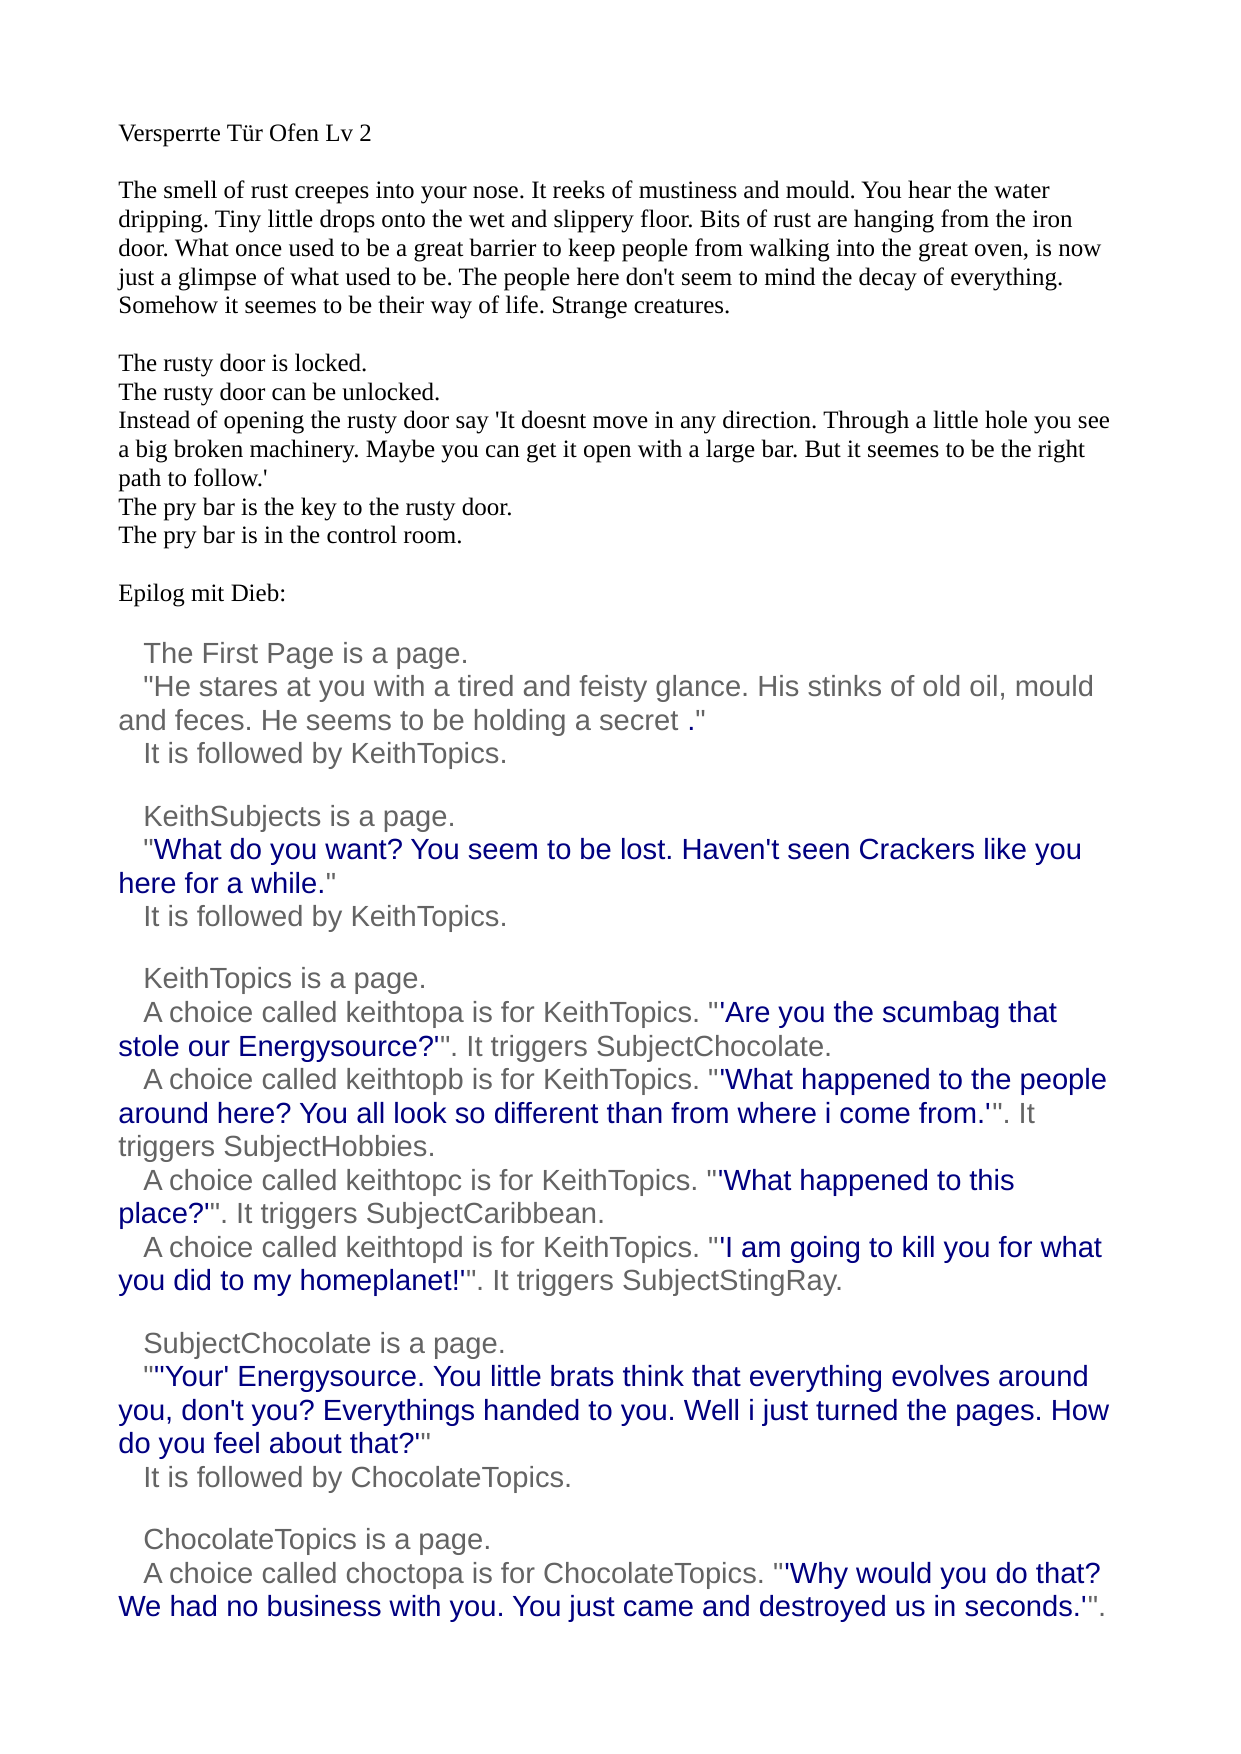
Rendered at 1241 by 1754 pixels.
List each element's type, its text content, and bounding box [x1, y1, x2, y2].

text The smell of rust creepes into your nose. It reeks of mustiness and mould. You hear the water dripping. Tiny little drops onto the wet and slippery floor. Bits of rust are hanging from the iron door. What once used to be a great barrier to keep people from walking into the great oven, is now just a glimpse of what used to be. The people here don't seem to mind the decay of everything. Somehow it seemes to be their way of life. Strange creatures. [118, 147, 1122, 319]
text The First Page is a page. "He stares at you with a tired and feisty glance. His stinks of old oil, mould and feces. He seems to be holding a secret ." It is followed by KeithTopics. KeithSubjects is a page. "What do you want? You seem to be lost. Haven't seen Crackers like you here for a while." It is followed by KeithTopics. KeithTopics is a page. A choice called keithtopa is for KeithTopics. "'Are you the scumbag that stole our Energysource?'". It triggers SubjectChocolate. A choice called keithtopb is for KeithTopics. "'What happened to the people around here? You all look so different than from where i come from.'". It triggers SubjectHobbies. A choice called keithtopc is for KeithTopics. "'What happened to this place?'". It triggers SubjectCaribbean. A choice called keithtopd is for KeithTopics. "'I am going to kill you for what you did to my homeplanet!'". It triggers SubjectStingRay. SubjectChocolate is a page. "''Your' Energysource. You little brats think that everything evolves around you, don't you? Everythings handed to you. Well i just turned the pages. How do you feel about that?'" It is followed by ChocolateTopics. ChocolateTopics is a page. A choice called choctopa is for ChocolateTopics. "'Why would you do that? We had no business with you. You just came and destroyed us in seconds.'". [118, 636, 1122, 1623]
text Versperrte Tür Ofen Lv 2 [118, 118, 1122, 147]
text The rusty door is locked. [118, 348, 1122, 377]
text The rusty door can be unlocked. [118, 377, 1122, 406]
text The pry bar is in the control room. [118, 521, 1122, 549]
text The pry bar is the key to the rusty door. [118, 492, 1122, 521]
text Instead of opening the rusty door say 'It doesnt move in any direction. Through a little hole you see a big broken machinery. Maybe you can get it open with a large bar. But it seemes to be the right path to follow.' [118, 406, 1122, 492]
text Epilog mit Dieb: [118, 549, 1122, 636]
